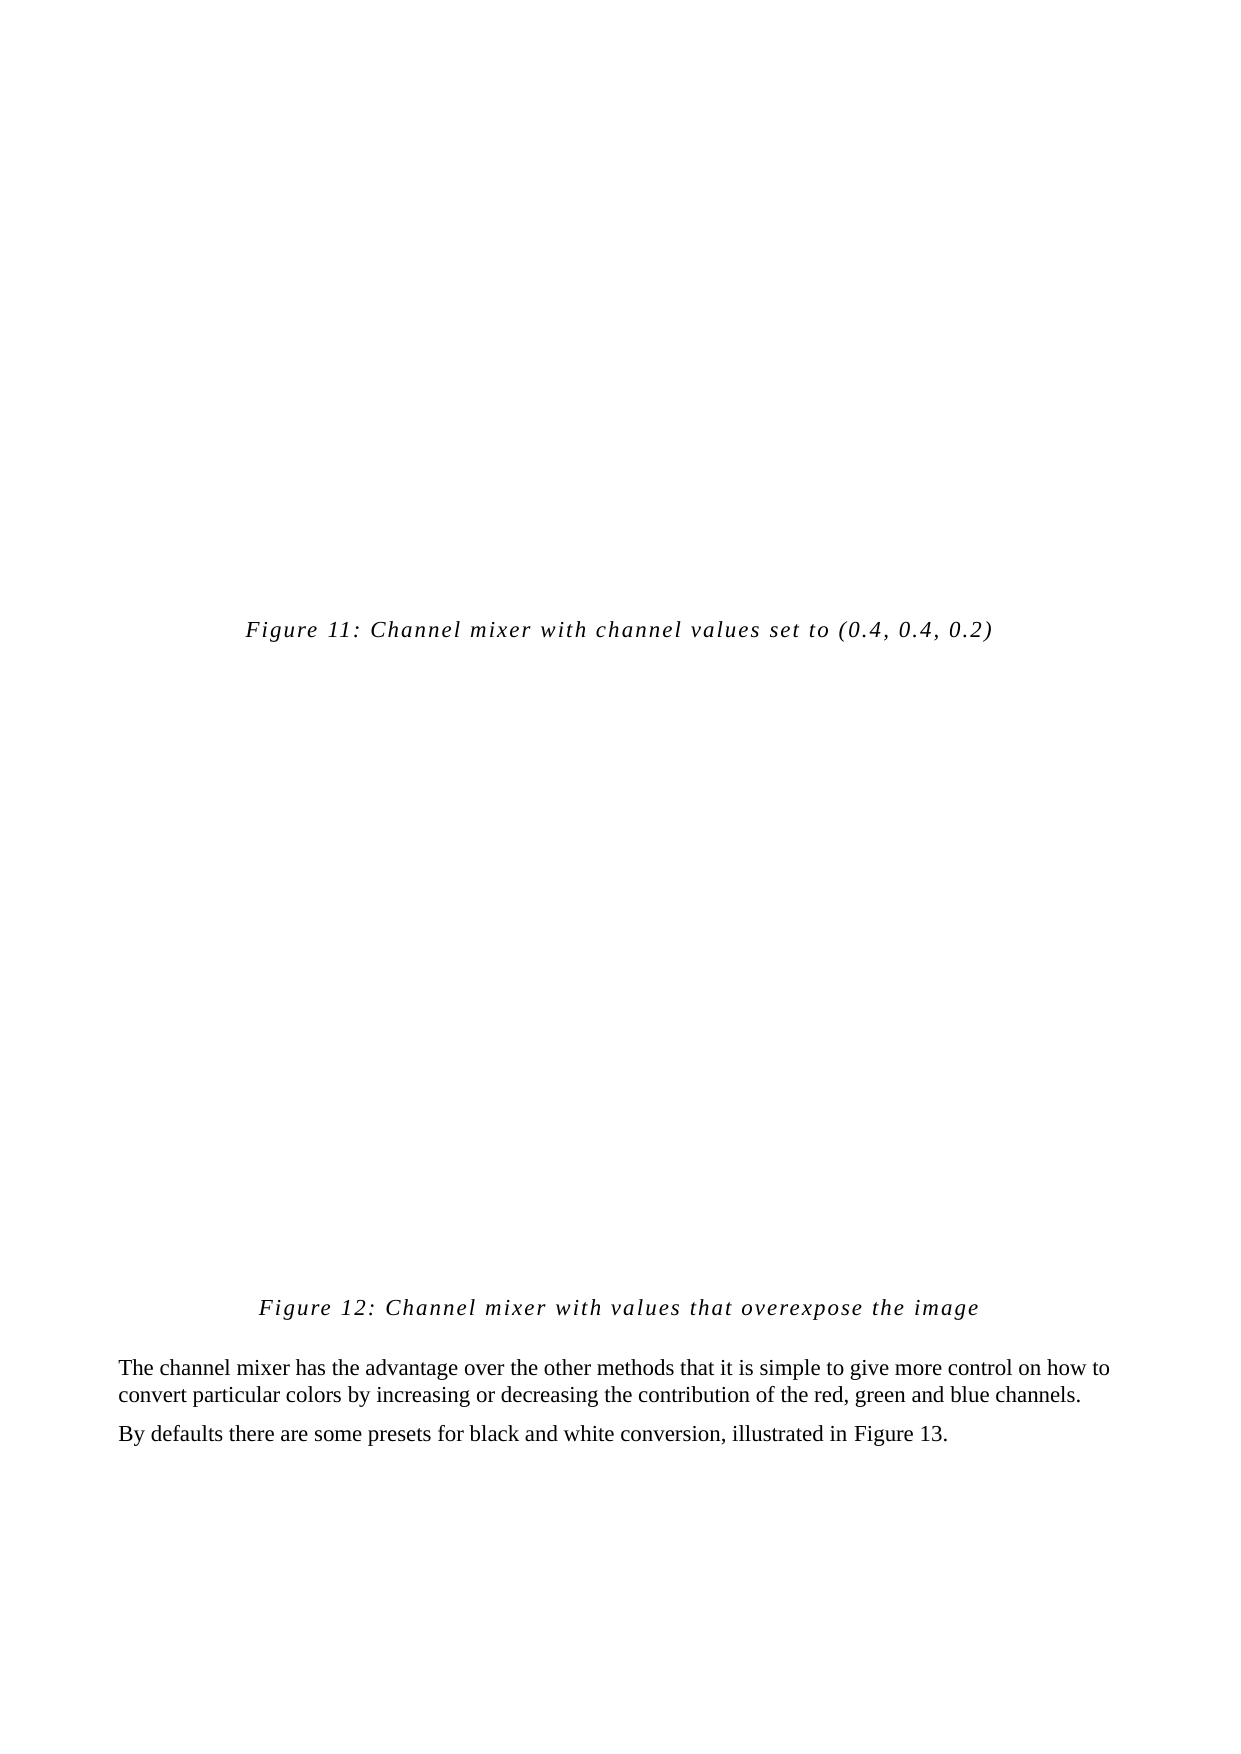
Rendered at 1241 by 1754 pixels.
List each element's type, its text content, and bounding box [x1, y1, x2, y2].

text Figure 12: Channel mixer with values that overexpose the image [241, 714, 999, 1320]
text By defaults there are some presets for black and white conversion, illustrated in Figure 13. [118, 1420, 1122, 1446]
text Figure 11: Channel mixer with channel values set to (0.4, 0.4, 0.2) [241, 130, 999, 643]
text The channel mixer has the advantage over the other methods that it is simple to give more control on how to convert particular colors by increasing or decreasing the contribution of the red, green and blue channels. [118, 685, 1122, 1407]
